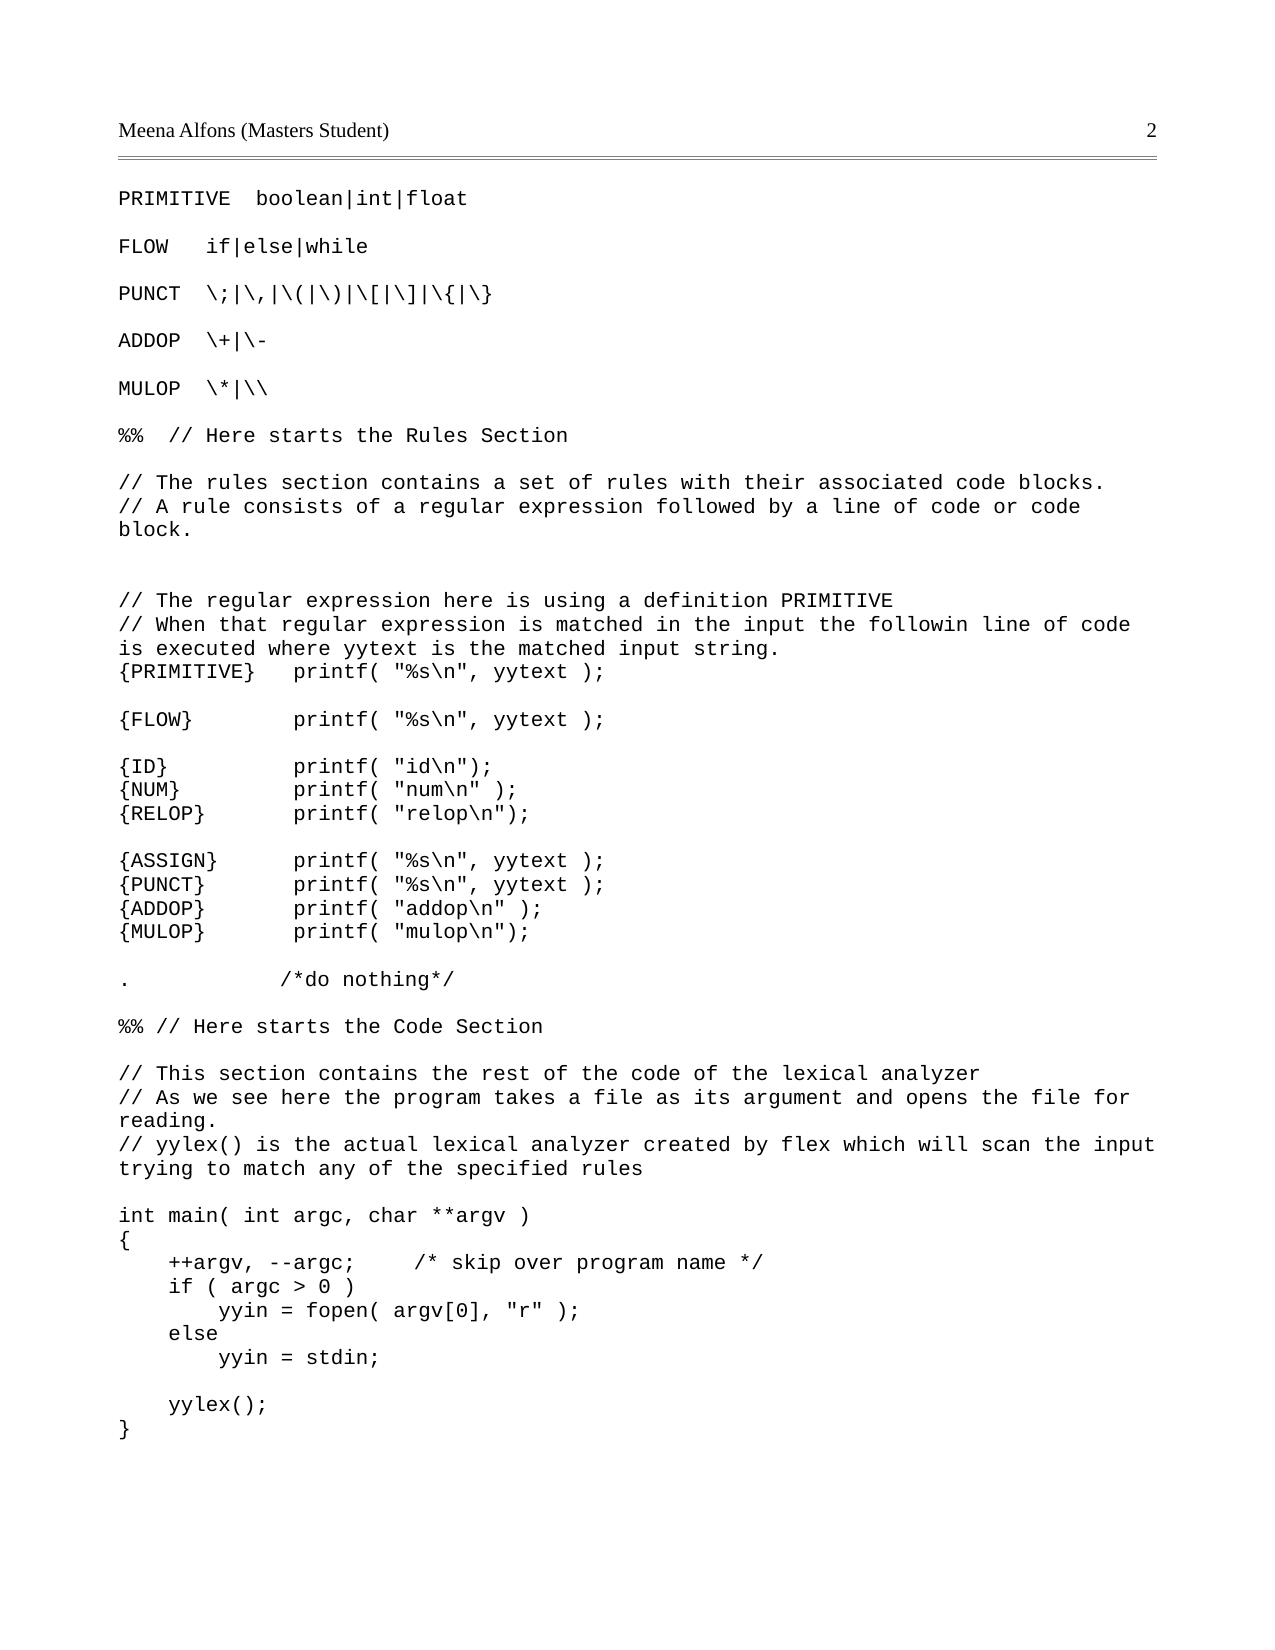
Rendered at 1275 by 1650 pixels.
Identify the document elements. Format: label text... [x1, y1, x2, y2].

text if ( argc > 0 ) [118, 1276, 1157, 1300]
text . /*do nothing*/ [118, 969, 1157, 992]
text {RELOP} printf( "relop\n"); [118, 803, 1157, 827]
text // As we see here the program takes a file as its argument and opens the file for reading. [118, 1087, 1157, 1134]
text yylex(); [118, 1394, 1157, 1418]
text // This section contains the rest of the code of the lexical analyzer [118, 1063, 1157, 1087]
text FLOW if|else|while [118, 236, 1157, 259]
text yyin = stdin; [118, 1347, 1157, 1371]
text ADDOP \+|\- [118, 330, 1157, 354]
text yyin = fopen( argv[0], "r" ); [118, 1300, 1157, 1323]
text // When that regular expression is matched in the input the followin line of code is executed where yytext is the matched input string. [118, 614, 1157, 661]
text else [118, 1323, 1157, 1347]
text int main( int argc, char **argv ) [118, 1205, 1157, 1229]
text {PRIMITIVE} printf( "%s\n", yytext ); [118, 661, 1157, 685]
text {ASSIGN} printf( "%s\n", yytext ); [118, 850, 1157, 874]
text { [118, 1229, 1157, 1252]
text {MULOP} printf( "mulop\n"); [118, 921, 1157, 945]
text } [118, 1418, 1157, 1442]
text {ID} printf( "id\n"); [118, 756, 1157, 779]
text // A rule consists of a regular expression followed by a line of code or code block. [118, 496, 1157, 543]
text {FLOW} printf( "%s\n", yytext ); [118, 708, 1157, 732]
text PRIMITIVE boolean|int|float [118, 188, 1157, 212]
text // The regular expression here is using a definition PRIMITIVE [118, 590, 1157, 614]
text %% // Here starts the Rules Section [118, 425, 1157, 448]
text {PUNCT} printf( "%s\n", yytext ); [118, 874, 1157, 898]
text // yylex() is the actual lexical analyzer created by flex which will scan the input trying to match any of the specified rules [118, 1134, 1157, 1181]
text ++argv, --argc; /* skip over program name */ [118, 1252, 1157, 1276]
text PUNCT \;|\,|\(|\)|\[|\]|\{|\} [118, 283, 1157, 307]
text %% // Here starts the Code Section [118, 1016, 1157, 1039]
text MULOP \*|\\ [118, 377, 1157, 401]
text // The rules section contains a set of rules with their associated code blocks. [118, 472, 1157, 496]
text {ADDOP} printf( "addop\n" ); [118, 898, 1157, 921]
text {NUM} printf( "num\n" ); [118, 779, 1157, 803]
